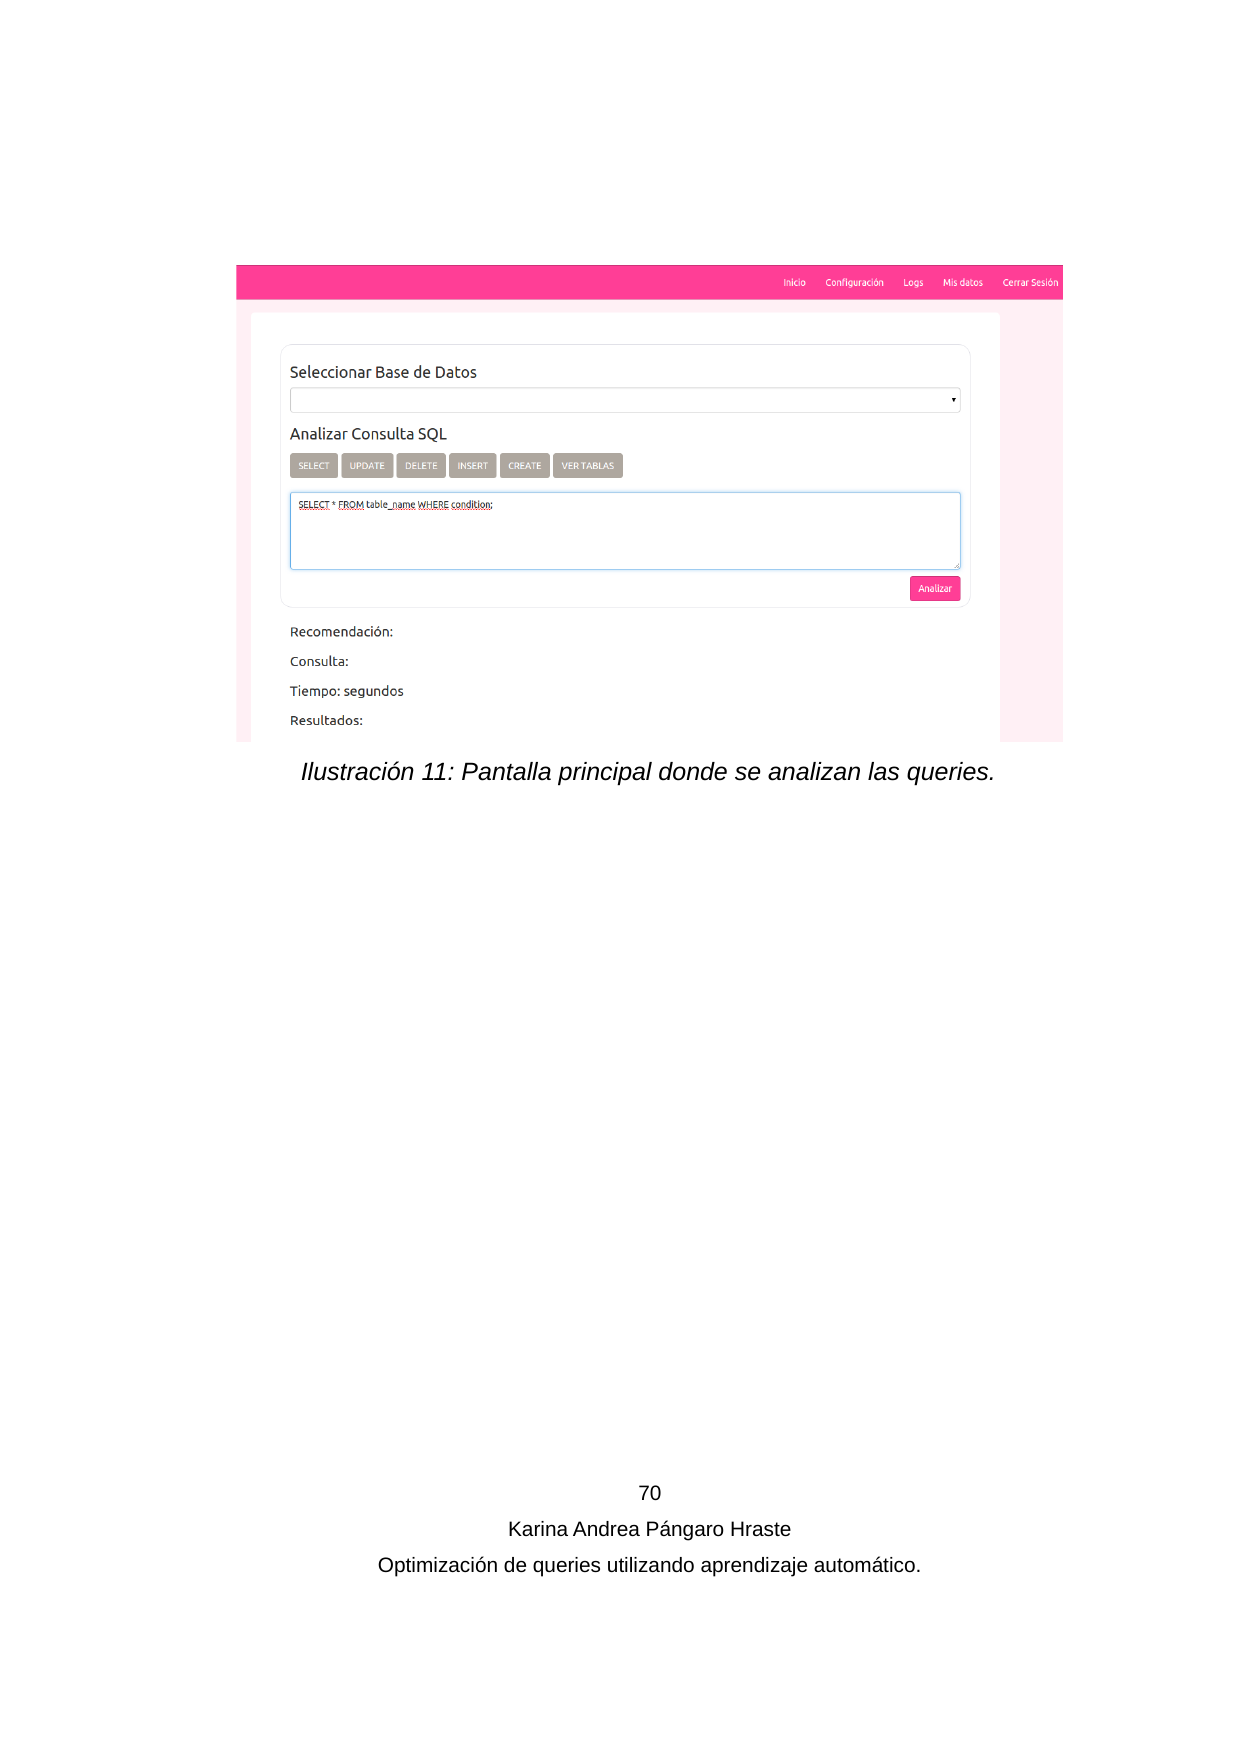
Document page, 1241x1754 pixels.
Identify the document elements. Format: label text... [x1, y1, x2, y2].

picture [236, 265, 1063, 742]
text Ilustración 11: Pantalla principal donde se analizan las queries. [236, 742, 1063, 785]
